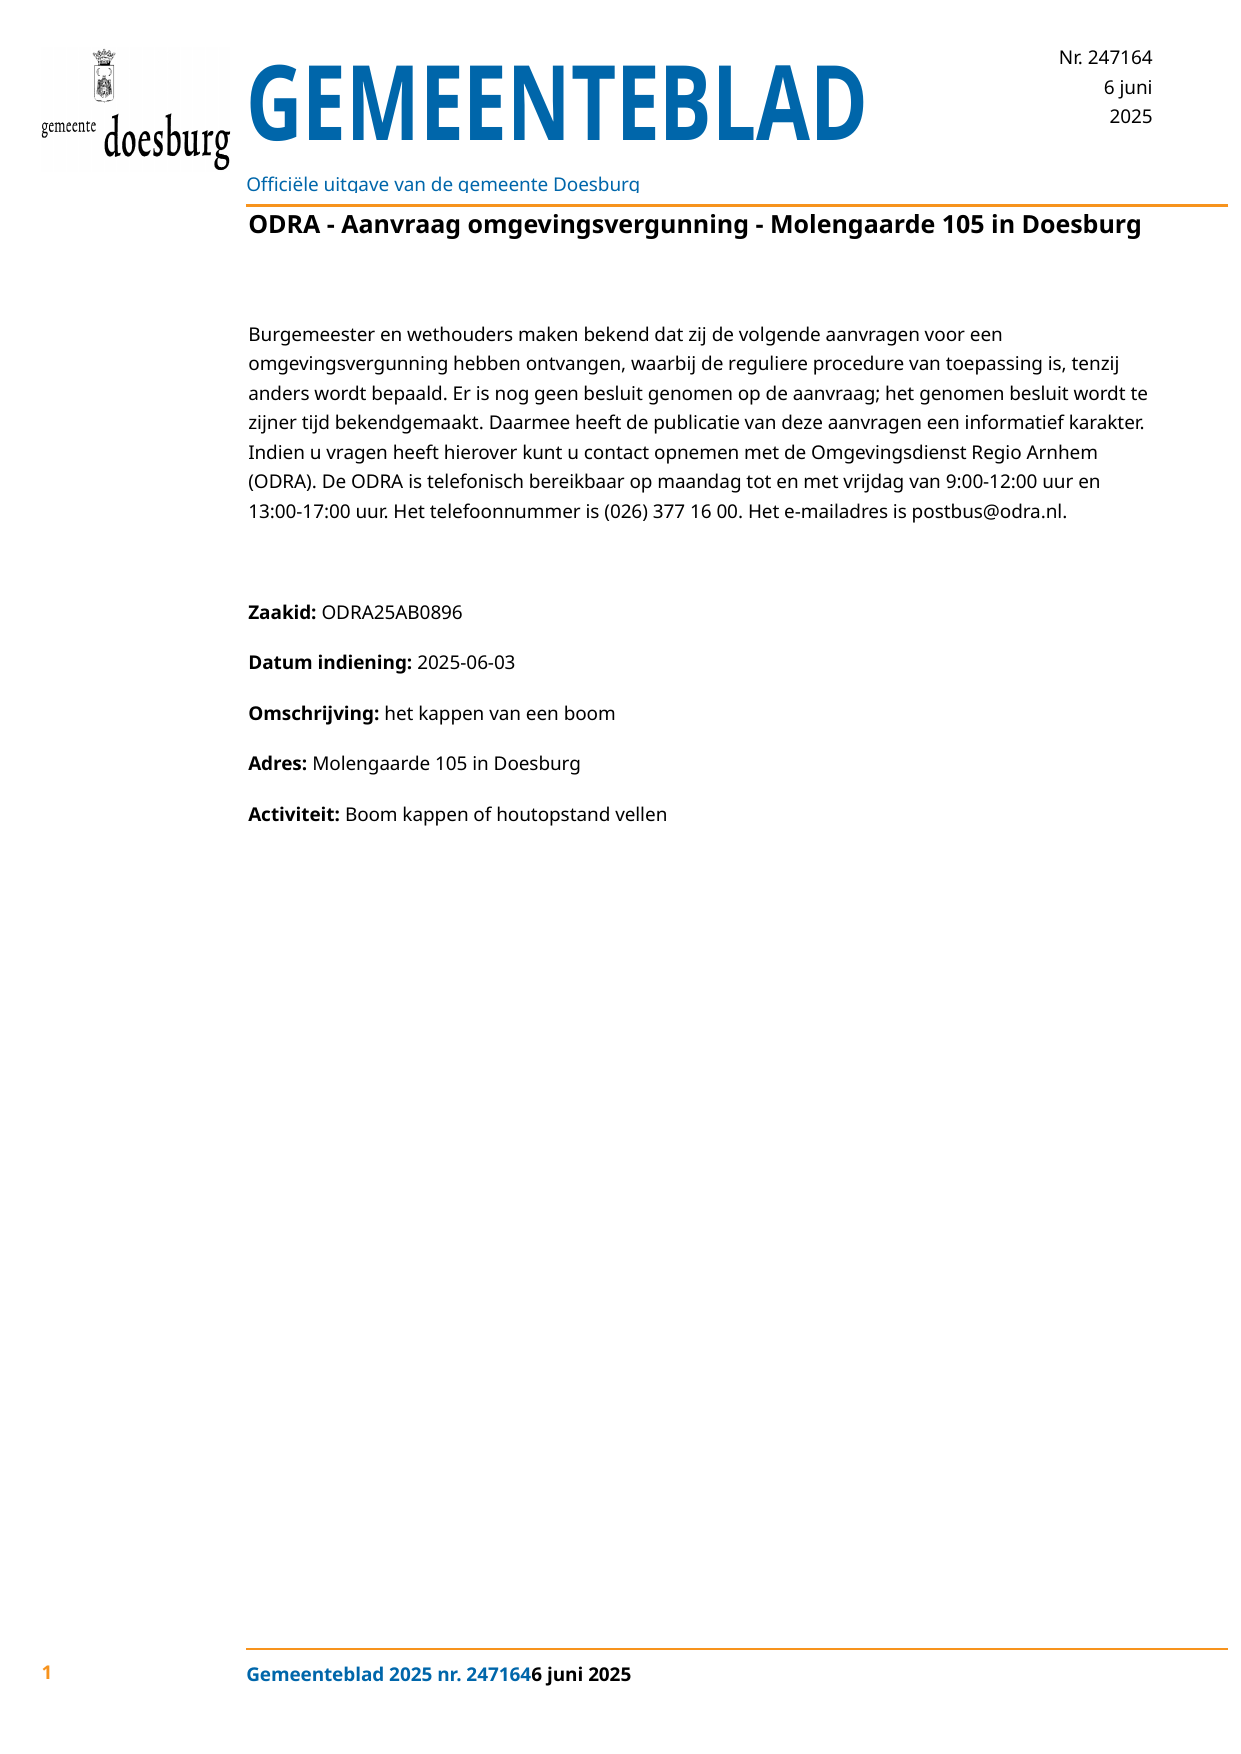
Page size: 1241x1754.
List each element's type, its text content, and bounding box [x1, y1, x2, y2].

text Adres: Molengaarde 105 in Doesburg [248, 750, 1152, 776]
picture [41, 47, 231, 172]
text Omschrijving: het kappen van een boom [248, 700, 1152, 726]
text Zaakid: ODRA25AB0896 [248, 599, 1152, 625]
text Datum indiening: 2025-06-03 [248, 649, 1152, 675]
text Activiteit: Boom kappen of houtopstand vellen [248, 801, 1152, 826]
text ODRA - Aanvraag omgevingsvergunning - Molengaarde 105 in Doesburg [248, 207, 1152, 241]
text Burgemeester en wethouders maken bekend dat zij de volgende aanvragen voor een omgevingsvergunning hebben ontvangen, waarbij de reguliere procedure van toepassing is, tenzij anders wordt bepaald. Er is nog geen besluit genomen op de aanvraag; het genomen besluit wordt te zijner tijd bekendgemaakt. Daarmee heeft de publicatie van deze aanvragen een informatief karakter. Indien u vragen heeft hierover kunt u contact opnemen met de Omgevingsdienst Regio Arnhem (ODRA). De ODRA is telefonisch bereikbaar op maandag tot en met vrijdag van 9:00-12:00 uur en 13:00-17:00 uur. Het telefoonnummer is (026) 377 16 00. Het e-mailadres is postbus@odra.nl. [248, 321, 1152, 524]
